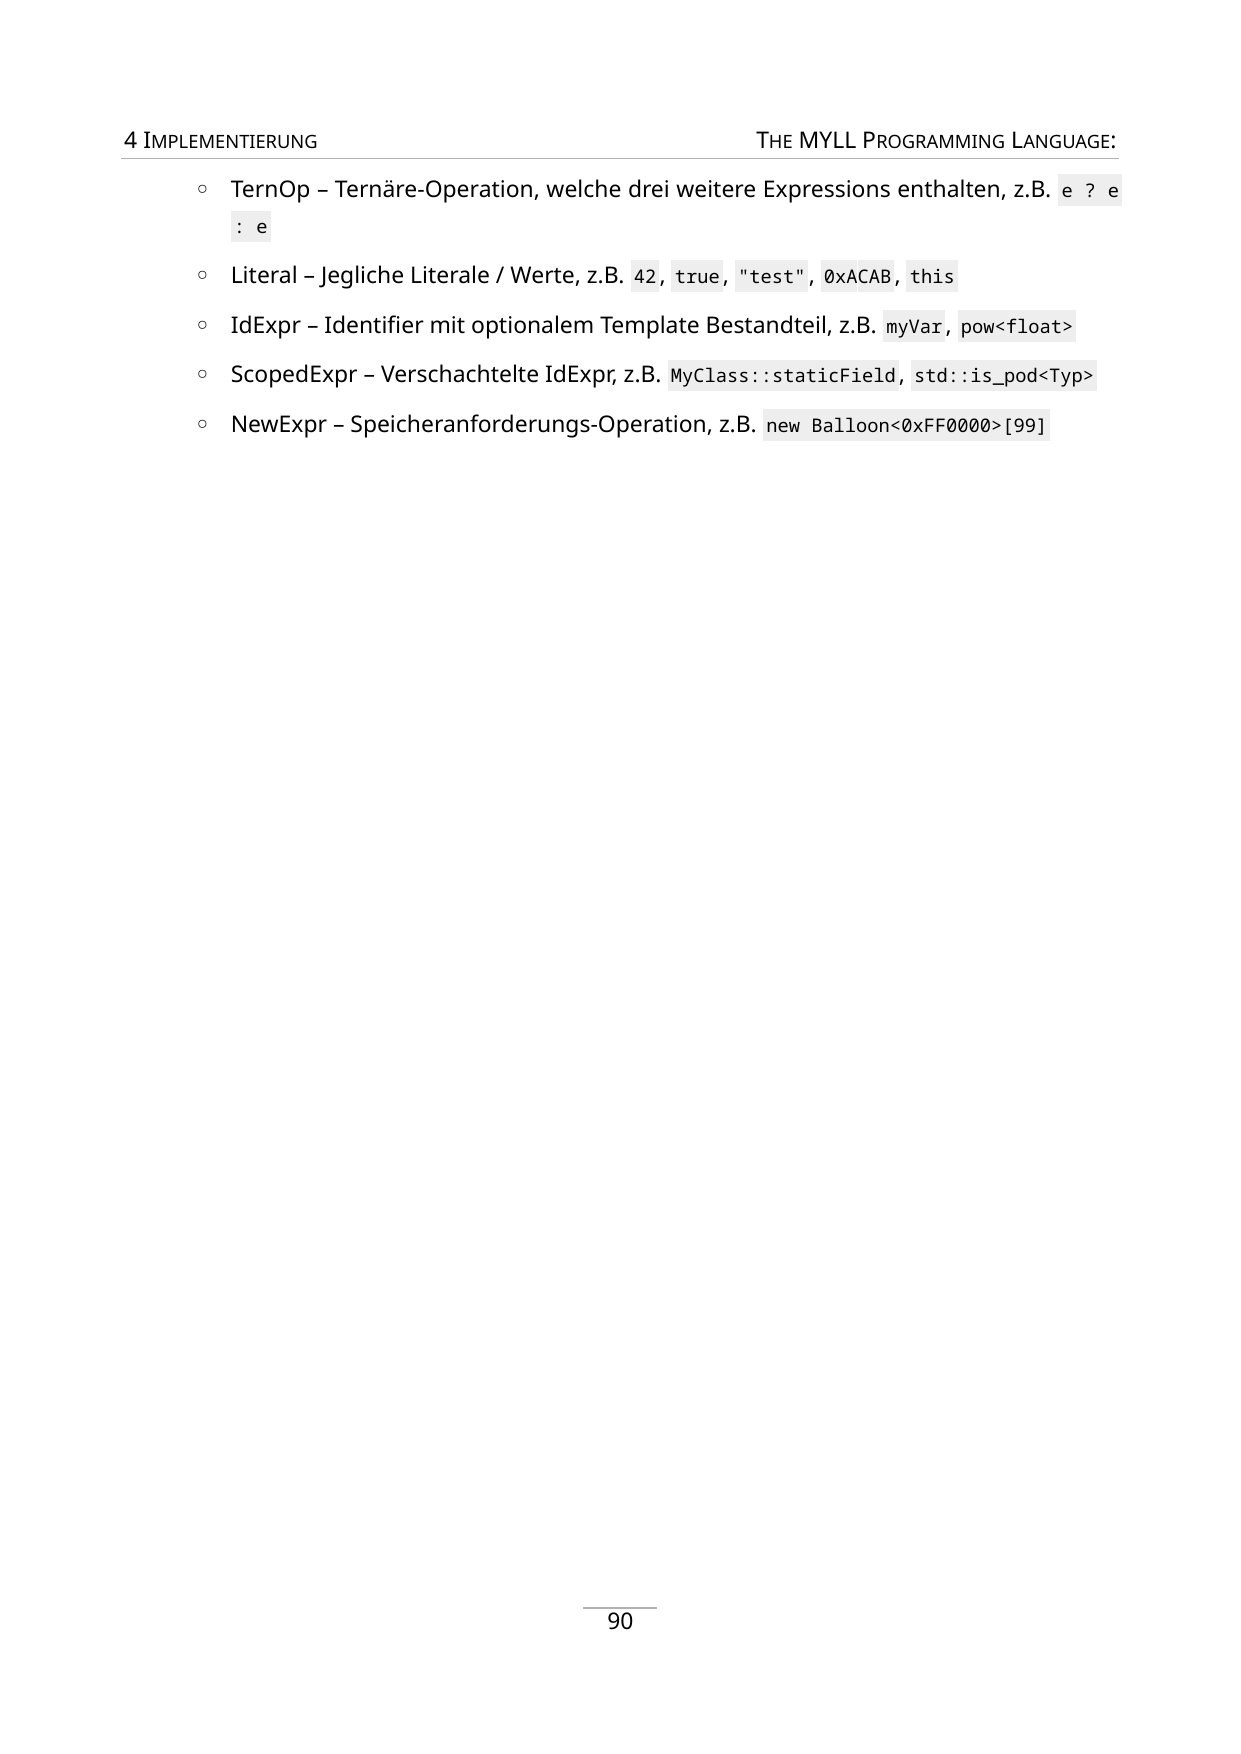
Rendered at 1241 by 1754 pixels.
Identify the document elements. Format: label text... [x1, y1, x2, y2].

list TernOp – Ternäre-Operation, welche drei weitere Expressions enthalten, z.B. e ? e : e [193, 173, 1122, 242]
list NewExpr – Speicheranforderungs-Operation, z.B. new Balloon<0xFF0000>[99] [193, 408, 1122, 441]
list IdExpr – Identifier mit optionalem Template Bestandteil, z.B. myVar, pow<float> [193, 308, 1122, 342]
list Literal – Jegliche Literale / Werte, z.B. 42, true, "test", 0xACAB, this [193, 259, 1122, 292]
list ScopedExpr – Verschachtelte IdExpr, z.B. MyClass::staticField, std::is_pod<Typ> [193, 358, 1122, 391]
